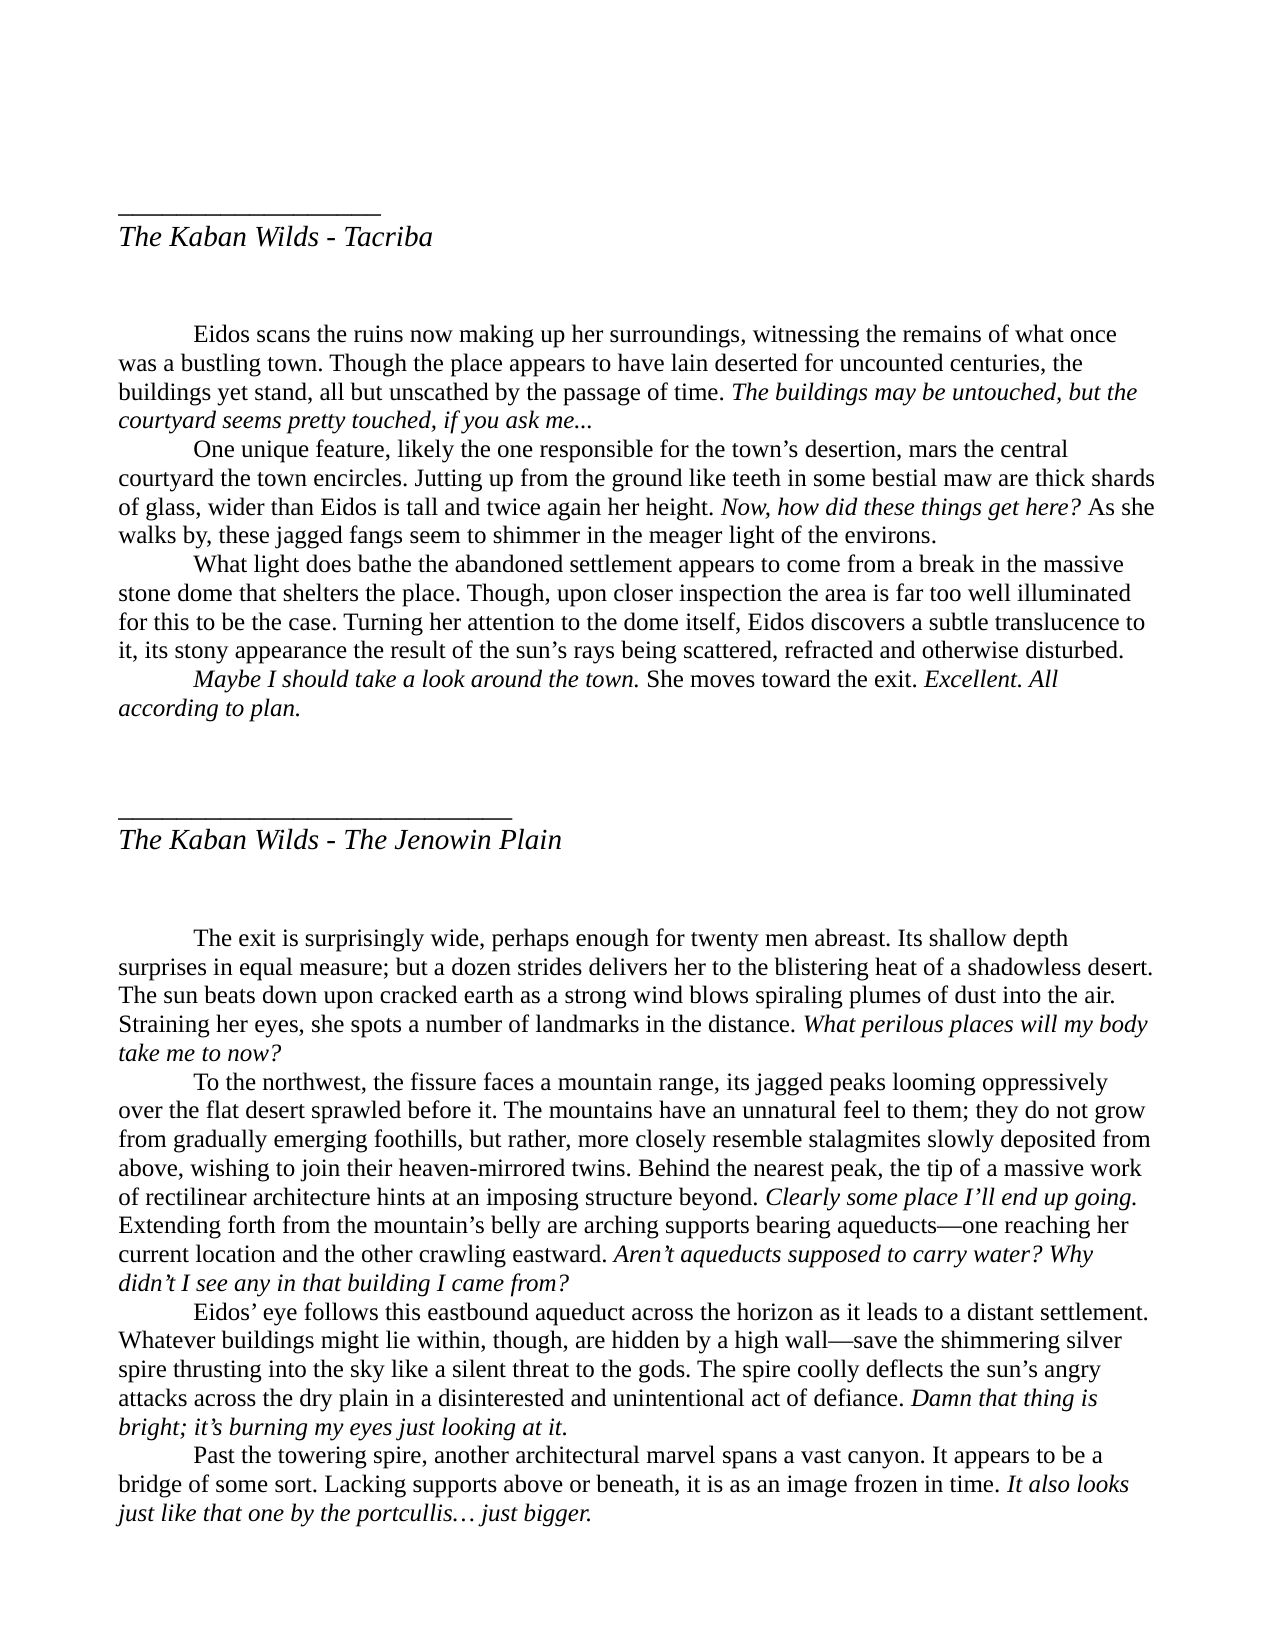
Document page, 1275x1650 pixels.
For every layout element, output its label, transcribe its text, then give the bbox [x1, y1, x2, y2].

text What light does bathe the abandoned settlement appears to come from a break in the massive stone dome that shelters the place. Though, upon closer inspection the area is far too well illuminated for this to be the case. Turning her attention to the dome itself, Eidos discovers a subtle translucence to it, its stony appearance the result of the sun’s rays being scattered, refracted and otherwise disturbed. [118, 549, 1157, 664]
text One unique feature, likely the one responsible for the town’s desertion, mars the central courtyard the town encircles. Jutting up from the ground like teeth in some bestial maw are thick shards of glass, wider than Eidos is tall and twice again her height. Now, how did these things get here? As she walks by, these jagged fangs seem to shimmer in the meager light of the environs. [118, 434, 1157, 549]
text The Kaban Wilds - Tacriba [118, 219, 1157, 252]
text Eidos scans the ruins now making up her surroundings, witnessing the remains of what once was a bustling town. Though the place appears to have lain deserted for uncounted centuries, the buildings yet stand, all but unscathed by the passage of time. The buildings may be untouched, but the courtyard seems pretty touched, if you ask me... [118, 319, 1157, 434]
text Maybe I should take a look around the town. She moves toward the exit. Excellent. All according to plan. [118, 664, 1157, 722]
text The exit is surprisingly wide, perhaps enough for twenty men abreast. Its shallow depth surprises in equal measure; but a dozen strides delivers her to the blistering heat of a shadowless desert. The sun beats down upon cracked earth as a strong wind blows spiraling plumes of dust into the air. Straining her eyes, she spots a number of landmarks in the distance. What perilous places will my body take me to now? [118, 923, 1157, 1067]
text Eidos’ eye follows this eastbound aqueduct across the horizon as it leads to a distant settlement. Whatever buildings might lie within, though, are hidden by a high wall—save the shimmering silver spire thrusting into the sky like a silent threat to the gods. The spire coolly deflects the sun’s angry attacks across the dry plain in a disinterested and unintentional act of defiance. Damn that thing is bright; it’s burning my eyes just looking at it. [118, 1297, 1157, 1441]
text To the northwest, the fissure faces a mountain range, its jagged peaks looming oppressively over the flat desert sprawled before it. The mountains have an unnatural feel to them; they do not grow from gradually emerging foothills, but rather, more closely resemble stalagmites slowly deposited from above, wishing to join their heaven-mirrored twins. Behind the nearest peak, the tip of a massive work of rectilinear architecture hints at an imposing structure beyond. Clearly some place I’ll end up going. Extending forth from the mountain’s belly are arching supports bearing aqueducts—one reaching her current location and the other crawling eastward. Aren’t aqueducts supposed to carry water? Why didn’t I see any in that building I came from? [118, 1067, 1157, 1297]
text The Kaban Wilds - The Jenowin Plain [118, 822, 1157, 856]
text ___________________________ [118, 789, 1157, 822]
text Past the towering spire, another architectural marvel spans a vast canyon. It appears to be a bridge of some sort. Lacking supports above or beneath, it is as an image frozen in time. It also looks just like that one by the portcullis… just bigger. [118, 1441, 1157, 1527]
text __________________ [118, 185, 1157, 219]
